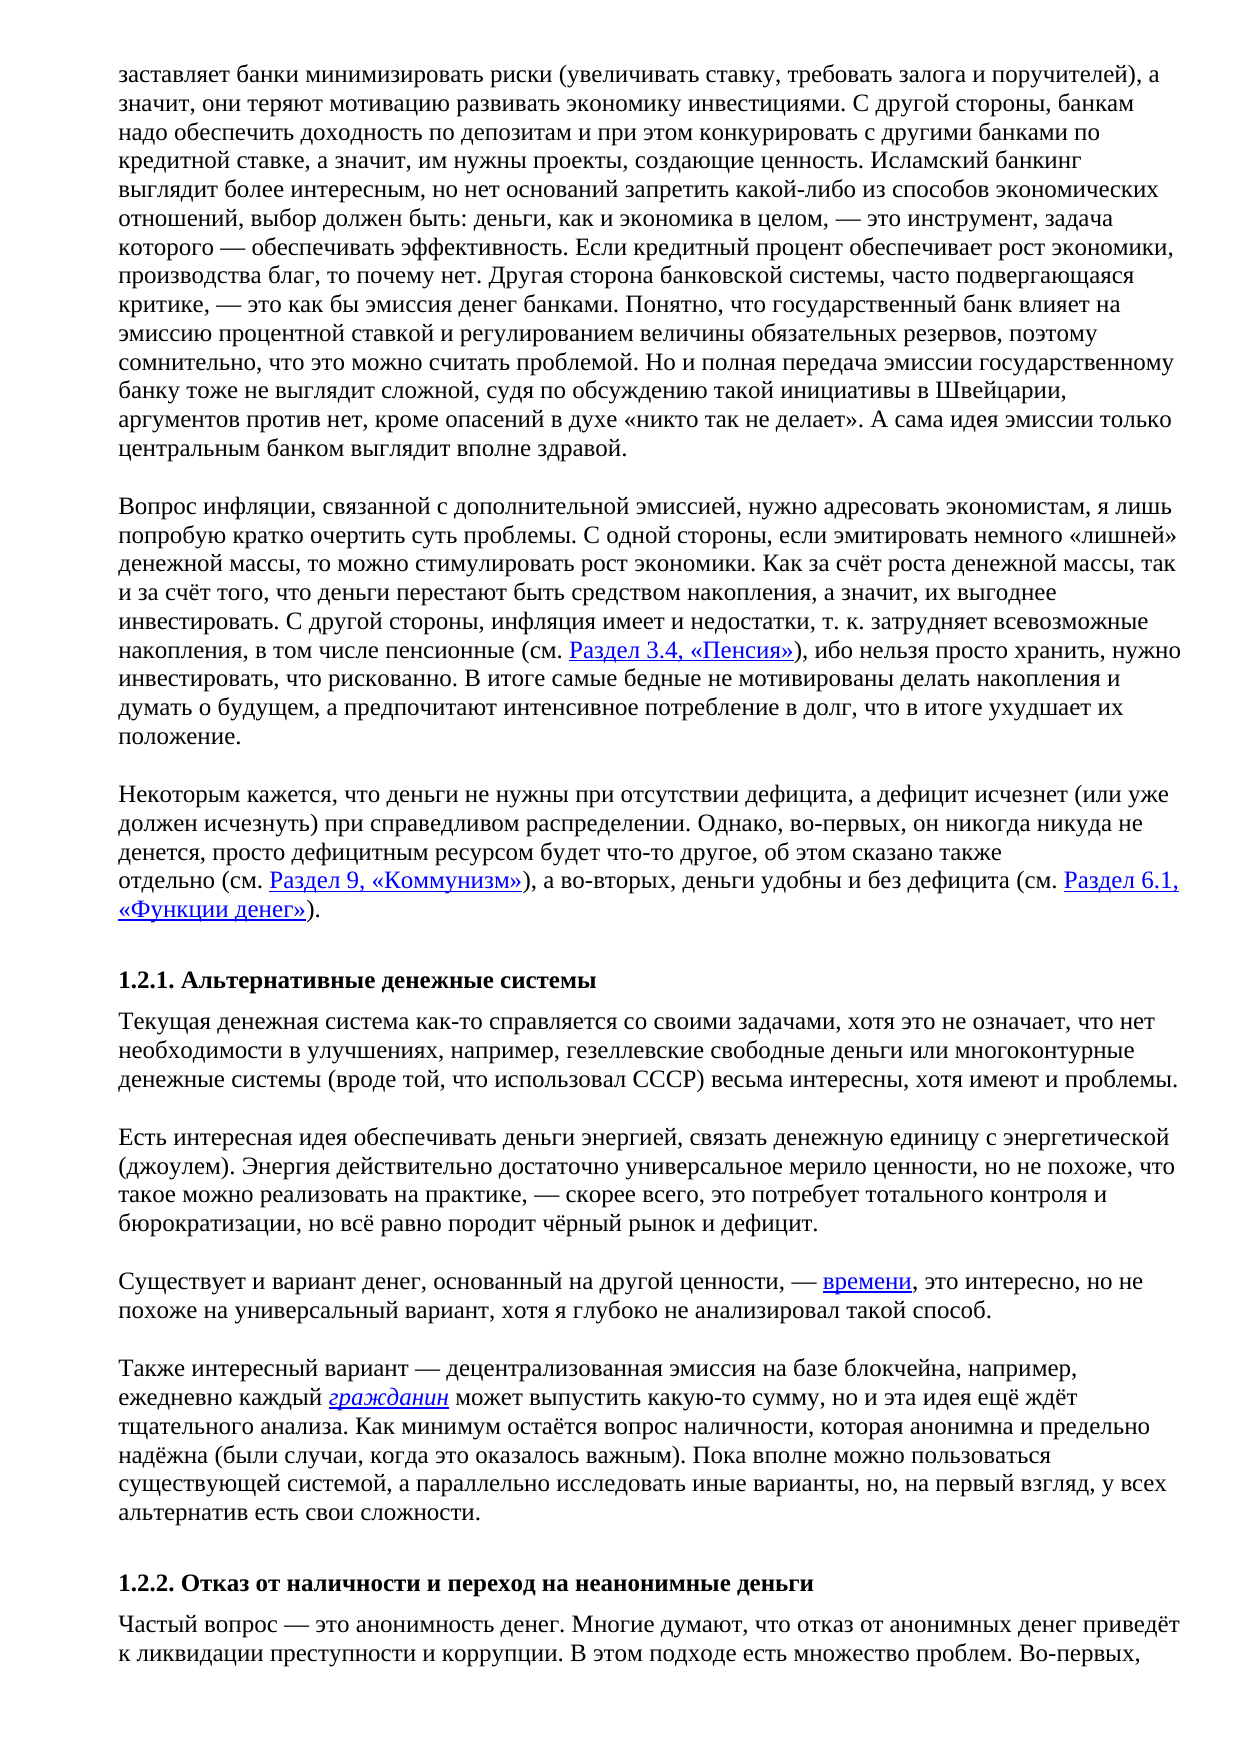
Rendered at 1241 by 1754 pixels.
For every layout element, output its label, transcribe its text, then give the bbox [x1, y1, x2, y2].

text Текущая денежная система как-то справляется со своими задачами, хотя это не означает, что нет необходимости в улучшениях, например, гезеллевские свободные деньги или многоконтурные денежные системы (вроде той, что использовал СССР) весьма интересны, хотя имеют и проблемы. [118, 1006, 1181, 1092]
text Есть интересная идея обеспечивать деньги энергией, связать денежную единицу с энергетической (джоулем). Энергия действительно достаточно универсальное мерило ценности, но не похоже, что такое можно реализовать на практике, — скорее всего, это потребует тотального контроля и бюрократизации, но всё равно породит чёрный рынок и дефицит. [118, 1122, 1181, 1237]
text Некоторым кажется, что деньги не нужны при отсутствии дефицита, а дефицит исчезнет (или уже должен исчезнуть) при справедливом распределении. Однако, во-первых, он никогда никуда не денется, просто дефицитным ресурсом будет что-то другое, об этом сказано также отдельно (см. Раздел 9, «Коммунизм»), а во-вторых, деньги удобны и без дефицита (см. Раздел 6.1, «Функции денег»). [118, 779, 1181, 923]
text Вопрос инфляции, связанной с дополнительной эмиссией, нужно адресовать экономистам, я лишь попробую кратко очертить суть проблемы. С одной стороны, если эмитировать немного «лишней» денежной массы, то можно стимулировать рост экономики. Как за счёт роста денежной массы, так и за счёт того, что деньги перестают быть средством накопления, а значит, их выгоднее инвестировать. С другой стороны, инфляция имеет и недостатки, т. к. затрудняет всевозможные накопления, в том числе пенсионные (см. Раздел 3.4, «Пенсия»), ибо нельзя просто хранить, нужно инвестировать, что рискованно. В итоге самые бедные не мотивированы делать накопления и думать о будущем, а предпочитают интенсивное потребление в долг, что в итоге ухудшает их положение. [118, 491, 1181, 750]
text Существует и вариант денег, основанный на другой ценности, — времени, это интересно, но не похоже на универсальный вариант, хотя я глубоко не анализировал такой способ. [118, 1266, 1181, 1324]
text Также интересный вариант — децентрализованная эмиссия на базе блокчейна, например, ежедневно каждый гражданин может выпустить какую-то сумму, но и эта идея ещё ждёт тщательного анализа. Как минимум остаётся вопрос наличности, которая анонимна и предельно надёжна (были случаи, когда это оказалось важным). Пока вполне можно пользоваться существующей системой, а параллельно исследовать иные варианты, но, на первый взгляд, у всех альтернатив есть свои сложности. [118, 1353, 1181, 1526]
subtitle 1.2.1. Альтернативные денежные системы [118, 965, 1181, 994]
subtitle 1.2.2. Отказ от наличности и переход на неанонимные деньги [118, 1568, 1181, 1597]
text Частый вопрос — это анонимность денег. Многие думают, что отказ от анонимных денег приведёт к ликвидации преступности и коррупции. В этом подходе есть множество проблем. Во-первых, [118, 1609, 1181, 1667]
text заставляет банки минимизировать риски (увеличивать ставку, требовать залога и поручителей), а значит, они теряют мотивацию развивать экономику инвестициями. С другой стороны, банкам надо обеспечить доходность по депозитам и при этом конкурировать с другими банками по кредитной ставке, а значит, им нужны проекты, создающие ценность. Исламский банкинг выглядит более интересным, но нет оснований запретить какой-либо из способов экономических отношений, выбор должен быть: деньги, как и экономика в целом, — это инструмент, задача которого — обеспечивать эффективность. Если кредитный процент обеспечивает рост экономики, производства благ, то почему нет. Другая сторона банковской системы, часто подвергающаяся критике, — это как бы эмиссия денег банками. Понятно, что государственный банк влияет на эмиссию процентной ставкой и регулированием величины обязательных резервов, поэтому сомнительно, что это можно считать проблемой. Но и полная передача эмиссии государственному банку тоже не выглядит сложной, судя по обсуждению такой инициативы в Швейцарии, аргументов против нет, кроме опасений в духе «никто так не делает». А сама идея эмиссии только центральным банком выглядит вполне здравой. [118, 59, 1181, 462]
